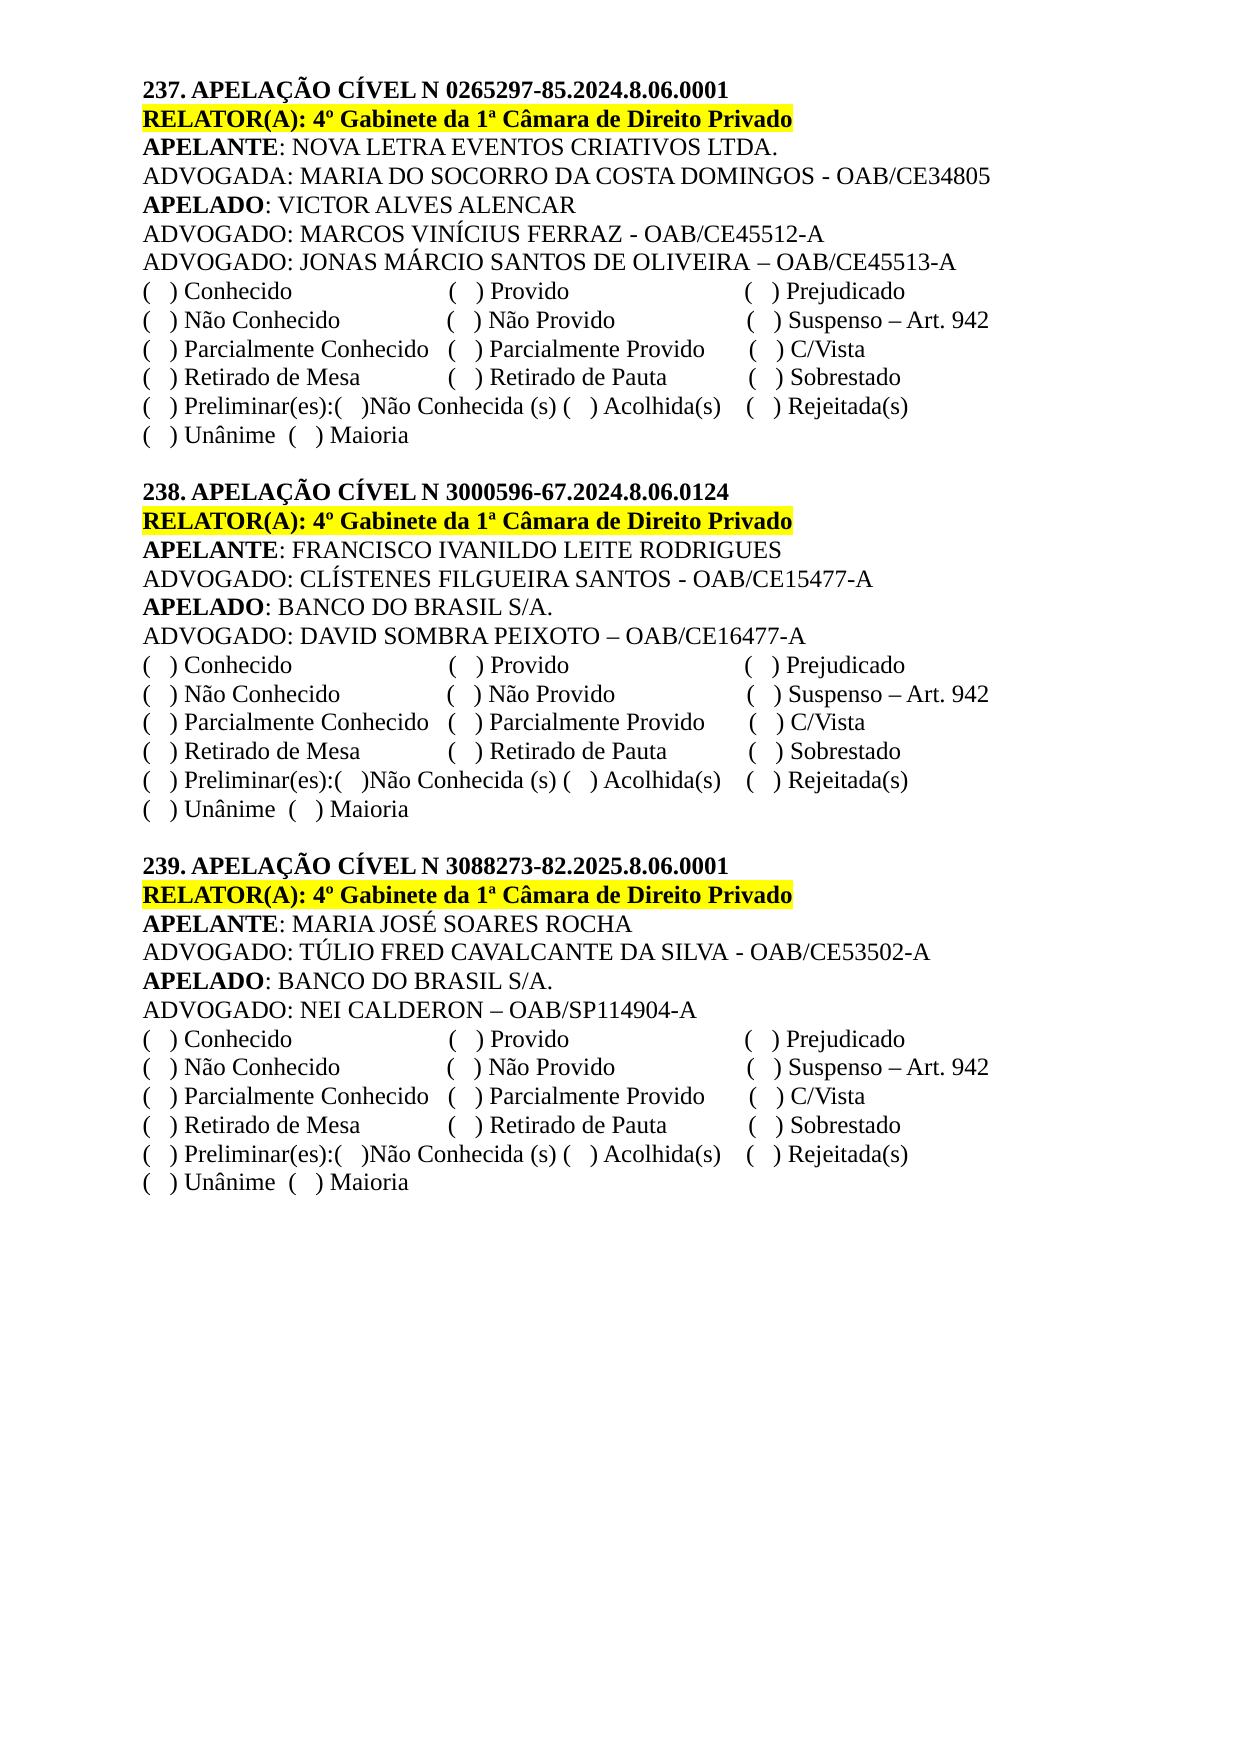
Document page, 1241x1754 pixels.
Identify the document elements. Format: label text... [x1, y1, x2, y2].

text ( ) Unânime ( ) Maioria 239. APELAÇÃO CÍVEL N 3088273-82.2025.8.06.0001 RELATOR(A): 4º Gabinete da 1ª Câmara de Direito Privado APELANTE: MARIA JOSÉ SOARES ROCHA ADVOGADO: TÚLIO FRED CAVALCANTE DA SILVA - OAB/CE53502-A APELADO: BANCO DO BRASIL S/A. ADVOGADO: NEI CALDERON – OAB/SP114904-A [142, 794, 1141, 1024]
text ( ) Parcialmente Conhecido ( ) Parcialmente Provido ( ) C/Vista [142, 707, 1158, 736]
text ( ) Unânime ( ) Maioria 238. APELAÇÃO CÍVEL N 3000596-67.2024.8.06.0124 RELATOR(A): 4º Gabinete da 1ª Câmara de Direito Privado APELANTE: FRANCISCO IVANILDO LEITE RODRIGUES ADVOGADO: CLÍSTENES FILGUEIRA SANTOS - OAB/CE15477-A APELADO: BANCO DO BRASIL S/A. ADVOGADO: DAVID SOMBRA PEIXOTO – OAB/CE16477-A [142, 420, 1141, 650]
text ( ) Não Conhecido ( ) Não Provido ( ) Suspenso – Art. 942 [142, 679, 1158, 707]
text ( ) Retirado de Mesa ( ) Retirado de Pauta ( ) Sobrestado [142, 1110, 1158, 1139]
text ( ) Preliminar(es):( )Não Conhecida (s) ( ) Acolhida(s) ( ) Rejeitada(s) [142, 1139, 1158, 1167]
text ( ) Não Conhecido ( ) Não Provido ( ) Suspenso – Art. 942 [142, 305, 1158, 334]
text ( ) Parcialmente Conhecido ( ) Parcialmente Provido ( ) C/Vista [142, 334, 1158, 362]
text ( ) Retirado de Mesa ( ) Retirado de Pauta ( ) Sobrestado [142, 362, 1158, 391]
text ( ) Preliminar(es):( )Não Conhecida (s) ( ) Acolhida(s) ( ) Rejeitada(s) [142, 765, 1158, 794]
text ( ) Conhecido ( ) Provido ( ) Prejudicado [142, 650, 1141, 679]
text 237. APELAÇÃO CÍVEL N 0265297-85.2024.8.06.0001 RELATOR(A): 4º Gabinete da 1ª Câmara de Direito Privado APELANTE: NOVA LETRA EVENTOS CRIATIVOS LTDA. ADVOGADA: MARIA DO SOCORRO DA COSTA DOMINGOS - OAB/CE34805 APELADO: VICTOR ALVES ALENCAR ADVOGADO: MARCOS VINÍCIUS FERRAZ - OAB/CE45512-A ADVOGADO: JONAS MÁRCIO SANTOS DE OLIVEIRA – OAB/CE45513-A [142, 75, 1141, 276]
text ( ) Não Conhecido ( ) Não Provido ( ) Suspenso – Art. 942 [142, 1052, 1158, 1081]
text ( ) Preliminar(es):( )Não Conhecida (s) ( ) Acolhida(s) ( ) Rejeitada(s) [142, 391, 1158, 420]
text ( ) Parcialmente Conhecido ( ) Parcialmente Provido ( ) C/Vista [142, 1081, 1158, 1110]
text ( ) Conhecido ( ) Provido ( ) Prejudicado [142, 276, 1141, 305]
text ( ) Conhecido ( ) Provido ( ) Prejudicado [142, 1024, 1141, 1052]
text ( ) Unânime ( ) Maioria [142, 1167, 1141, 1254]
text ( ) Retirado de Mesa ( ) Retirado de Pauta ( ) Sobrestado [142, 736, 1158, 765]
